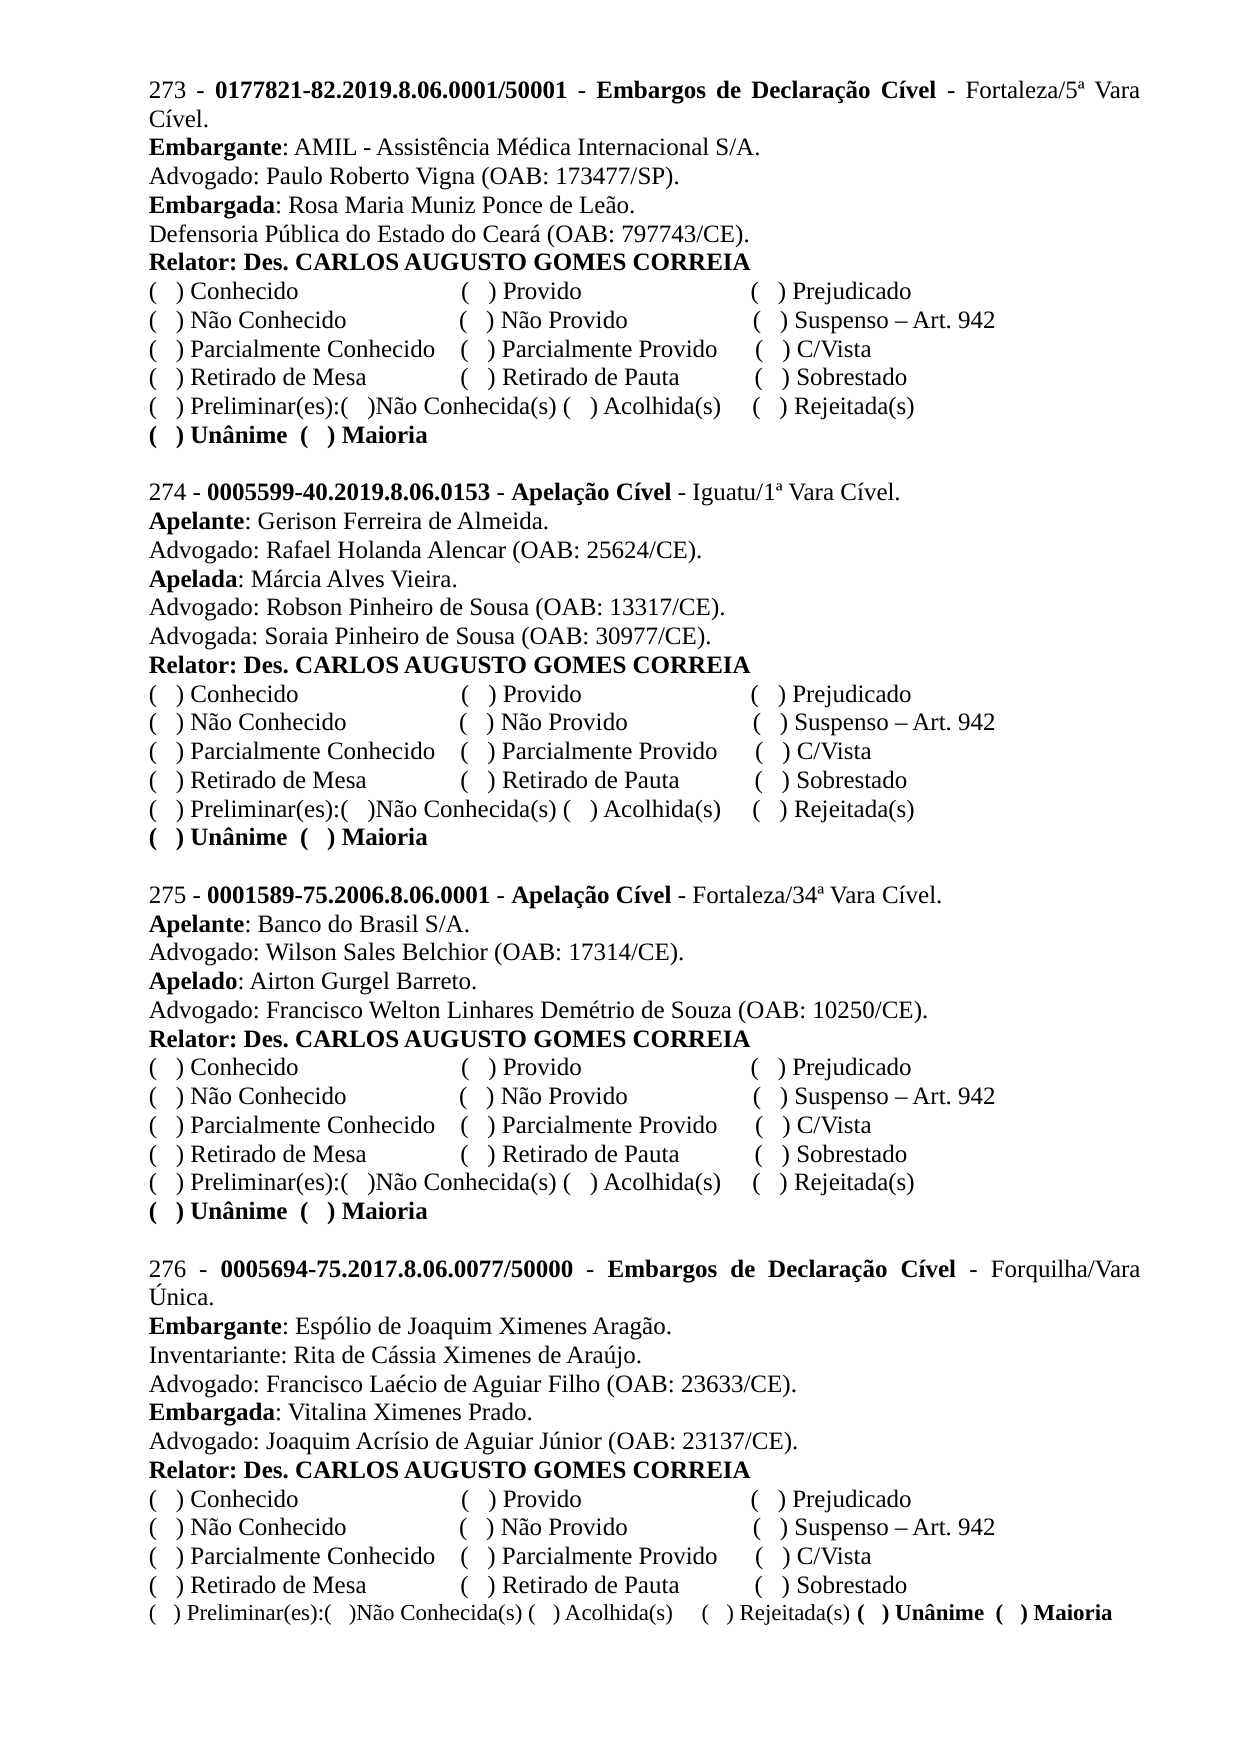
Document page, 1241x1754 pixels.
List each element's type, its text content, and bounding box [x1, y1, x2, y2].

text Embargante: Espólio de Joaquim Ximenes Aragão. [148, 1311, 1141, 1340]
text Inventariante: Rita de Cássia Ximenes de Araújo. [148, 1340, 1141, 1369]
text ( ) Preliminar(es):( )Não Conhecida(s) ( ) Acolhida(s) ( ) Rejeitada(s) ( ) Unânime ( ) Maioria [148, 1599, 1158, 1625]
text ( ) Unânime ( ) Maioria [148, 1196, 1158, 1225]
text ( ) Não Conhecido ( ) Não Provido ( ) Suspenso – Art. 942 [148, 1512, 1158, 1541]
text 276 - 0005694-75.2017.8.06.0077/50000 - Embargos de Declaração Cível - Forquilha/Vara Única. [148, 1254, 1141, 1311]
text Apelada: Márcia Alves Vieira. [148, 564, 1141, 592]
text ( ) Parcialmente Conhecido ( ) Parcialmente Provido ( ) C/Vista [148, 1110, 1158, 1139]
text Advogado: Wilson Sales Belchior (OAB: 17314/CE). [148, 937, 1141, 966]
text Advogada: Soraia Pinheiro de Sousa (OAB: 30977/CE). [148, 621, 1141, 650]
text Relator: Des. CARLOS AUGUSTO GOMES CORREIA [148, 247, 1141, 276]
text ( ) Não Conhecido ( ) Não Provido ( ) Suspenso – Art. 942 [148, 305, 1158, 334]
text Advogado: Francisco Laécio de Aguiar Filho (OAB: 23633/CE). [148, 1369, 1141, 1397]
text Embargada: Vitalina Ximenes Prado. [148, 1397, 1141, 1426]
text Advogado: Joaquim Acrísio de Aguiar Júnior (OAB: 23137/CE). [148, 1426, 1141, 1455]
text Apelante: Banco do Brasil S/A. [148, 909, 1141, 937]
text Apelante: Gerison Ferreira de Almeida. [148, 506, 1141, 535]
text Embargada: Rosa Maria Muniz Ponce de Leão. [148, 190, 1141, 219]
text Defensoria Pública do Estado do Ceará (OAB: 797743/CE). [148, 219, 1141, 247]
text Advogado: Francisco Welton Linhares Demétrio de Souza (OAB: 10250/CE). [148, 995, 1141, 1024]
text ( ) Não Conhecido ( ) Não Provido ( ) Suspenso – Art. 942 [148, 707, 1158, 736]
text 275 - 0001589-75.2006.8.06.0001 - Apelação Cível - Fortaleza/34ª Vara Cível. [148, 880, 1141, 909]
text ( ) Parcialmente Conhecido ( ) Parcialmente Provido ( ) C/Vista [148, 1541, 1158, 1570]
text Relator: Des. CARLOS AUGUSTO GOMES CORREIA [148, 1455, 1141, 1484]
text ( ) Retirado de Mesa ( ) Retirado de Pauta ( ) Sobrestado [148, 765, 1158, 794]
text Advogado: Rafael Holanda Alencar (OAB: 25624/CE). [148, 535, 1141, 564]
text ( ) Conhecido ( ) Provido ( ) Prejudicado [148, 276, 1141, 305]
text ( ) Retirado de Mesa ( ) Retirado de Pauta ( ) Sobrestado [148, 1570, 1158, 1599]
text Relator: Des. CARLOS AUGUSTO GOMES CORREIA [148, 1024, 1141, 1052]
text ( ) Retirado de Mesa ( ) Retirado de Pauta ( ) Sobrestado [148, 362, 1158, 391]
text ( ) Unânime ( ) Maioria [148, 420, 1158, 449]
text ( ) Unânime ( ) Maioria [148, 822, 1158, 851]
text ( ) Retirado de Mesa ( ) Retirado de Pauta ( ) Sobrestado [148, 1139, 1158, 1167]
text Advogado: Paulo Roberto Vigna (OAB: 173477/SP). [148, 161, 1141, 190]
text ( ) Preliminar(es):( )Não Conhecida(s) ( ) Acolhida(s) ( ) Rejeitada(s) [148, 794, 1158, 822]
text 274 - 0005599-40.2019.8.06.0153 - Apelação Cível - Iguatu/1ª Vara Cível. [148, 477, 1141, 506]
text Advogado: Robson Pinheiro de Sousa (OAB: 13317/CE). [148, 592, 1141, 621]
text ( ) Parcialmente Conhecido ( ) Parcialmente Provido ( ) C/Vista [148, 736, 1158, 765]
text ( ) Preliminar(es):( )Não Conhecida(s) ( ) Acolhida(s) ( ) Rejeitada(s) [148, 1167, 1158, 1196]
text 273 - 0177821-82.2019.8.06.0001/50001 - Embargos de Declaração Cível - Fortaleza/5ª Vara Cível. [148, 75, 1141, 132]
text ( ) Conhecido ( ) Provido ( ) Prejudicado [148, 1052, 1141, 1081]
text Relator: Des. CARLOS AUGUSTO GOMES CORREIA [148, 650, 1141, 679]
text ( ) Parcialmente Conhecido ( ) Parcialmente Provido ( ) C/Vista [148, 334, 1158, 362]
text ( ) Conhecido ( ) Provido ( ) Prejudicado [148, 1484, 1141, 1512]
text ( ) Preliminar(es):( )Não Conhecida(s) ( ) Acolhida(s) ( ) Rejeitada(s) [148, 391, 1158, 420]
text Apelado: Airton Gurgel Barreto. [148, 966, 1141, 995]
text ( ) Não Conhecido ( ) Não Provido ( ) Suspenso – Art. 942 [148, 1081, 1158, 1110]
text Embargante: AMIL - Assistência Médica Internacional S/A. [148, 132, 1141, 161]
text ( ) Conhecido ( ) Provido ( ) Prejudicado [148, 679, 1141, 707]
